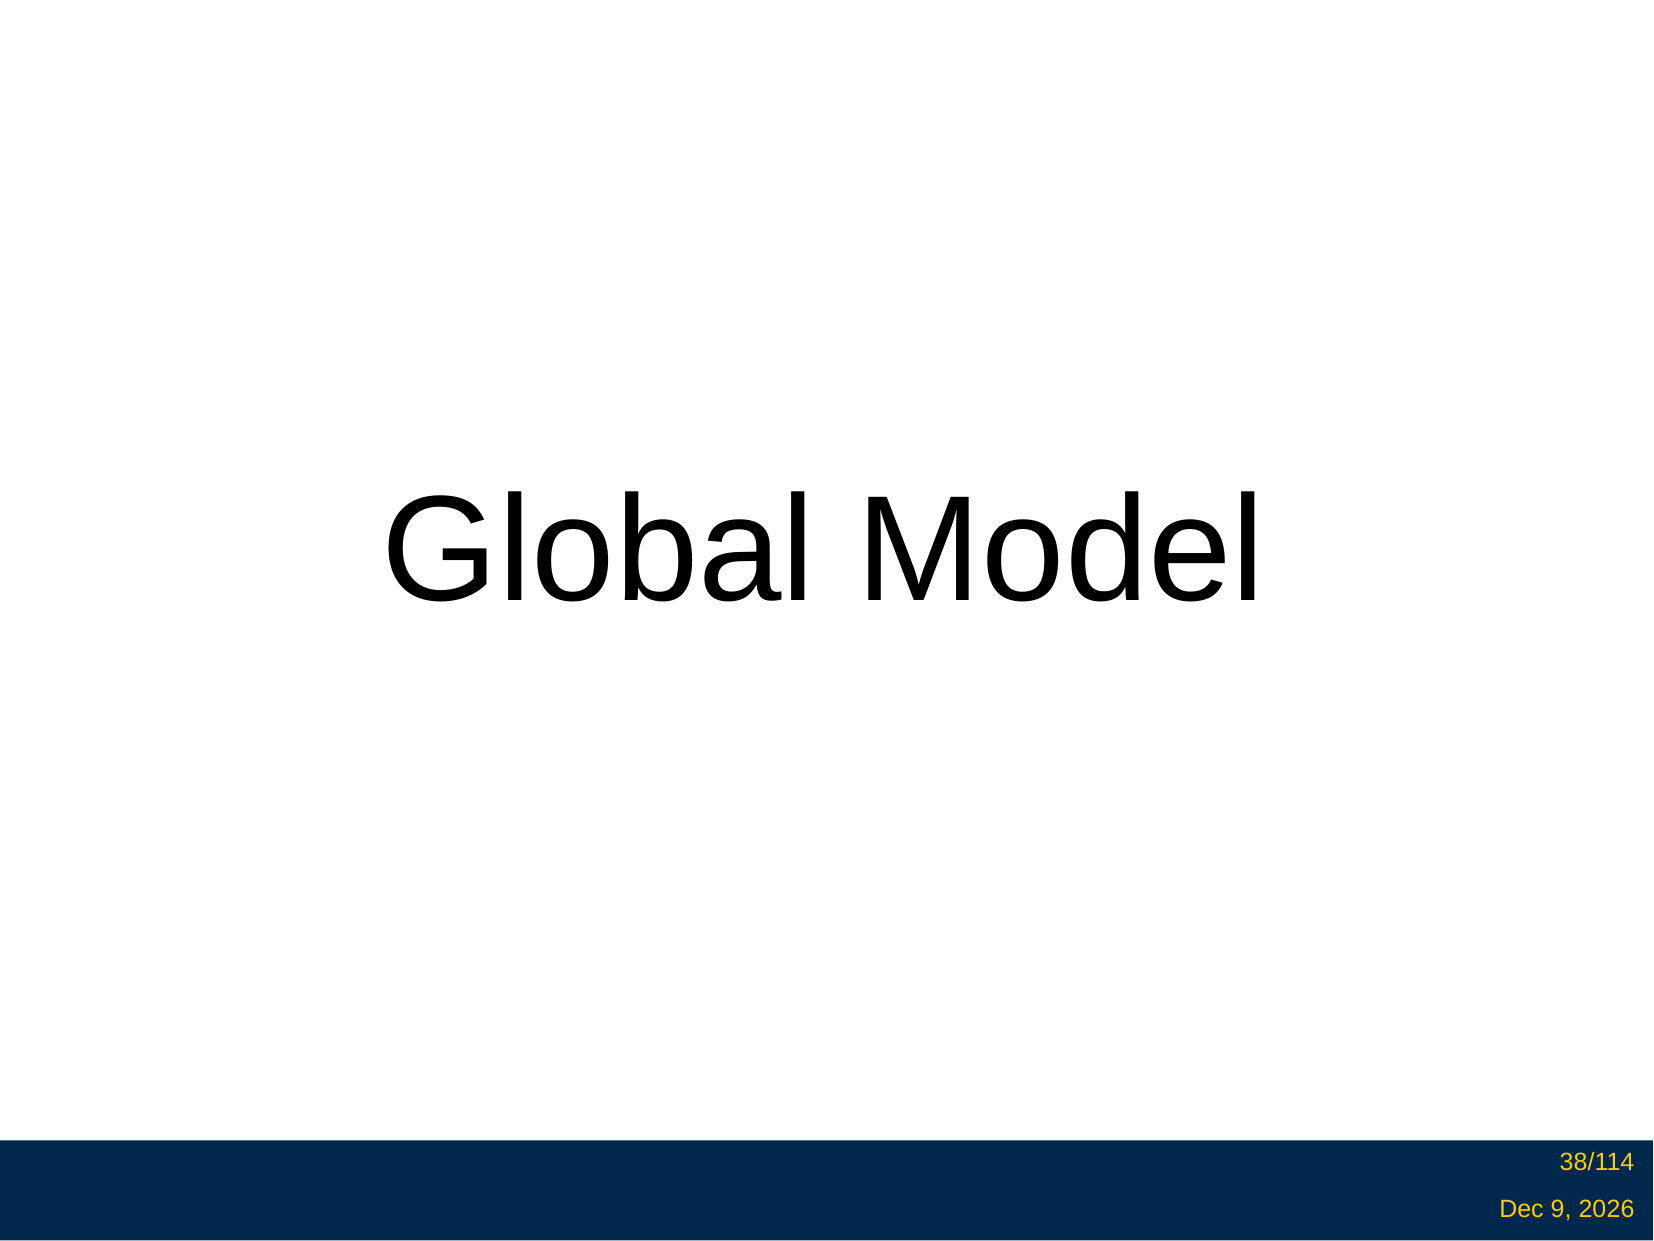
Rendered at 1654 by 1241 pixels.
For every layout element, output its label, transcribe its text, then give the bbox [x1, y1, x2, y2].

text_box Global Model [367, 457, 1281, 687]
